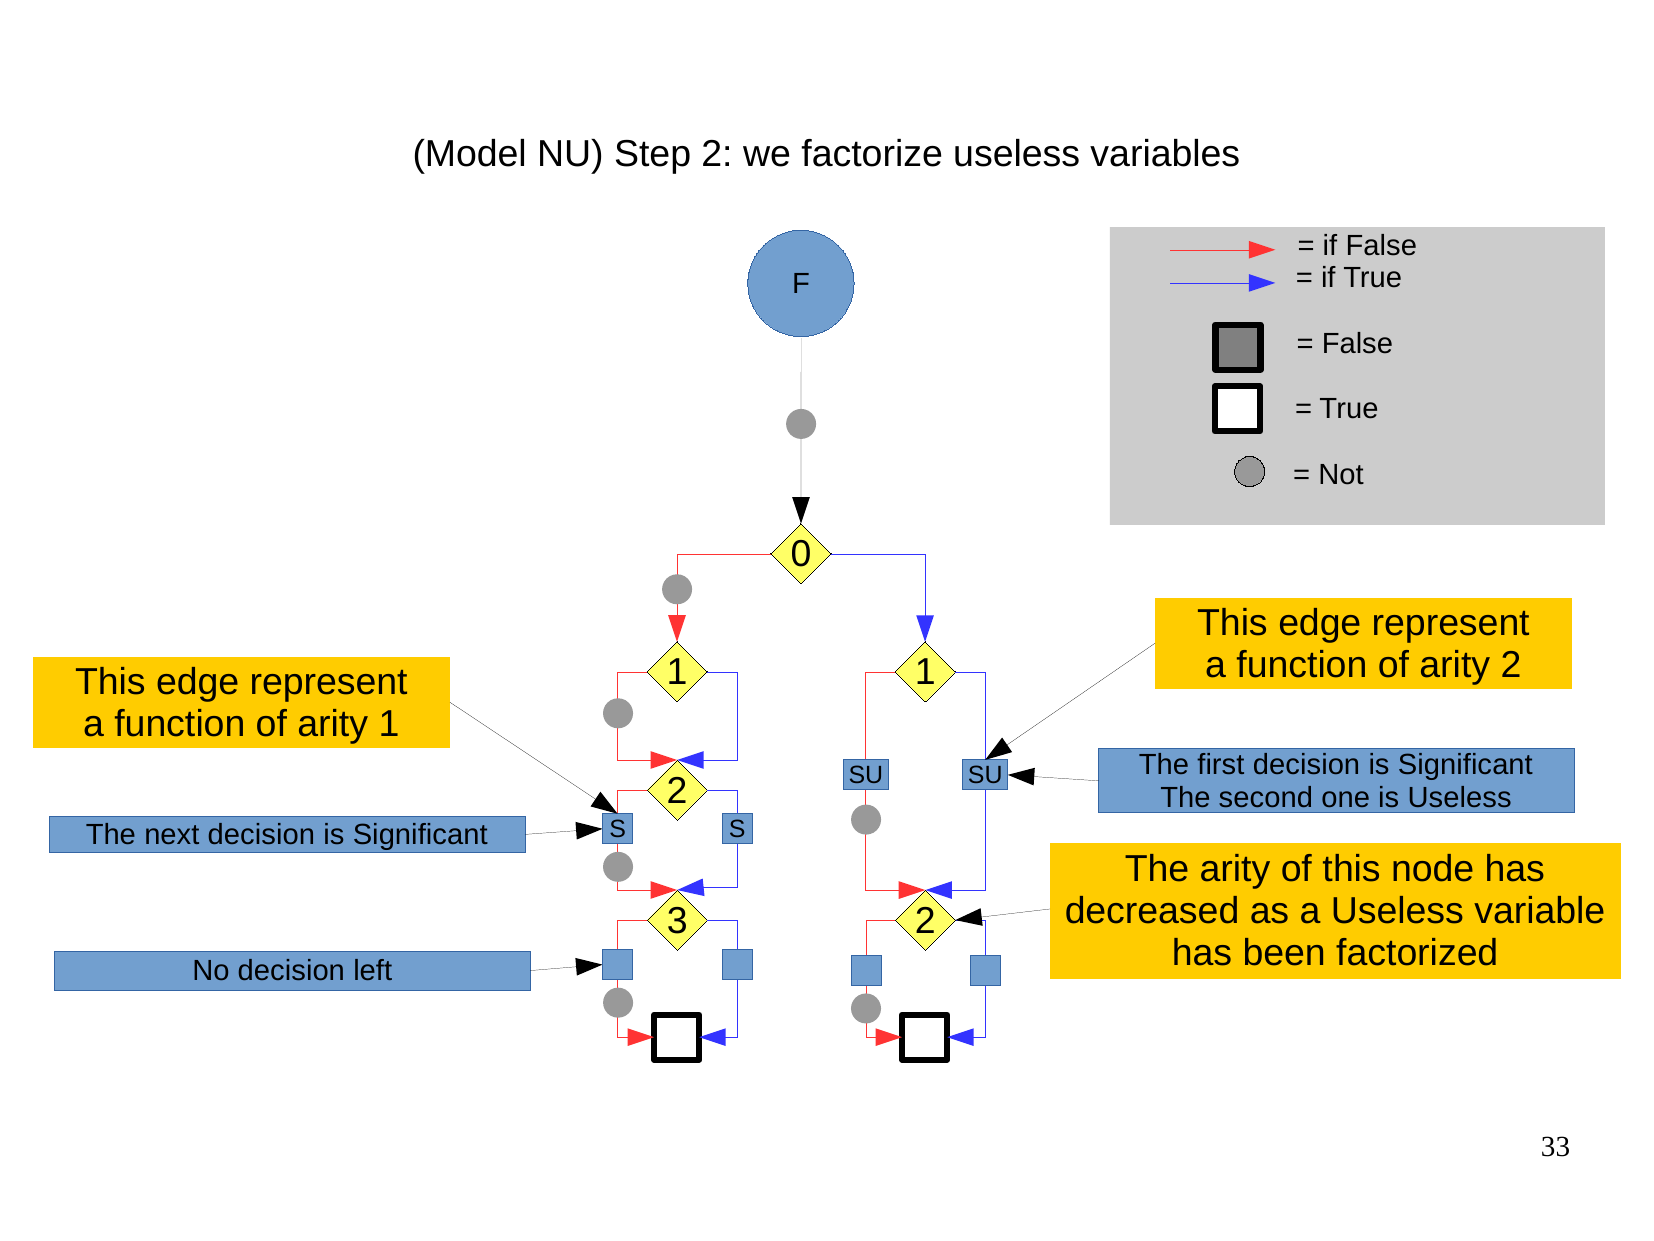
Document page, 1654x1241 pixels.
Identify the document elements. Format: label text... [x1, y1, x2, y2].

text_box No decision left [54, 951, 531, 991]
text_box SU [843, 759, 889, 790]
text_box This edge represent a function of arity 1 [33, 657, 450, 748]
text_box The arity of this node has decreased as a Useless variable has been factorized [1050, 843, 1621, 979]
text_box S [602, 813, 633, 844]
text_box [602, 949, 633, 980]
text_box [603, 698, 634, 729]
text_box [1215, 324, 1261, 370]
text_box = if False = if True = False = True = Not [1109, 227, 1605, 525]
text_box [851, 955, 882, 986]
text_box [1234, 456, 1265, 487]
text_box SU [962, 759, 1008, 790]
text_box [851, 804, 882, 835]
text_box [654, 1014, 700, 1060]
text_box 3 [647, 891, 708, 951]
text_box 2 [895, 890, 955, 951]
text_box [603, 851, 634, 882]
text_box [1215, 386, 1261, 432]
text_box The next decision is Significant [49, 816, 526, 853]
text_box 0 [770, 523, 832, 584]
text_box [850, 993, 882, 1024]
text_box [970, 955, 1001, 986]
text_box [902, 1014, 948, 1060]
text_box The first decision is Significant The second one is Useless [1098, 748, 1575, 813]
text_box F [747, 257, 855, 337]
text_box This edge represent a function of arity 2 [1155, 598, 1572, 689]
text_box 1 [647, 641, 708, 702]
text_box [722, 949, 753, 980]
text_box [662, 574, 693, 605]
text_box [603, 987, 634, 1018]
text_box S [722, 813, 753, 844]
text_box 2 [647, 760, 708, 821]
title (Model NU) Step 2: we factorize useless variables [82, 49, 1571, 257]
text_box [786, 408, 817, 439]
